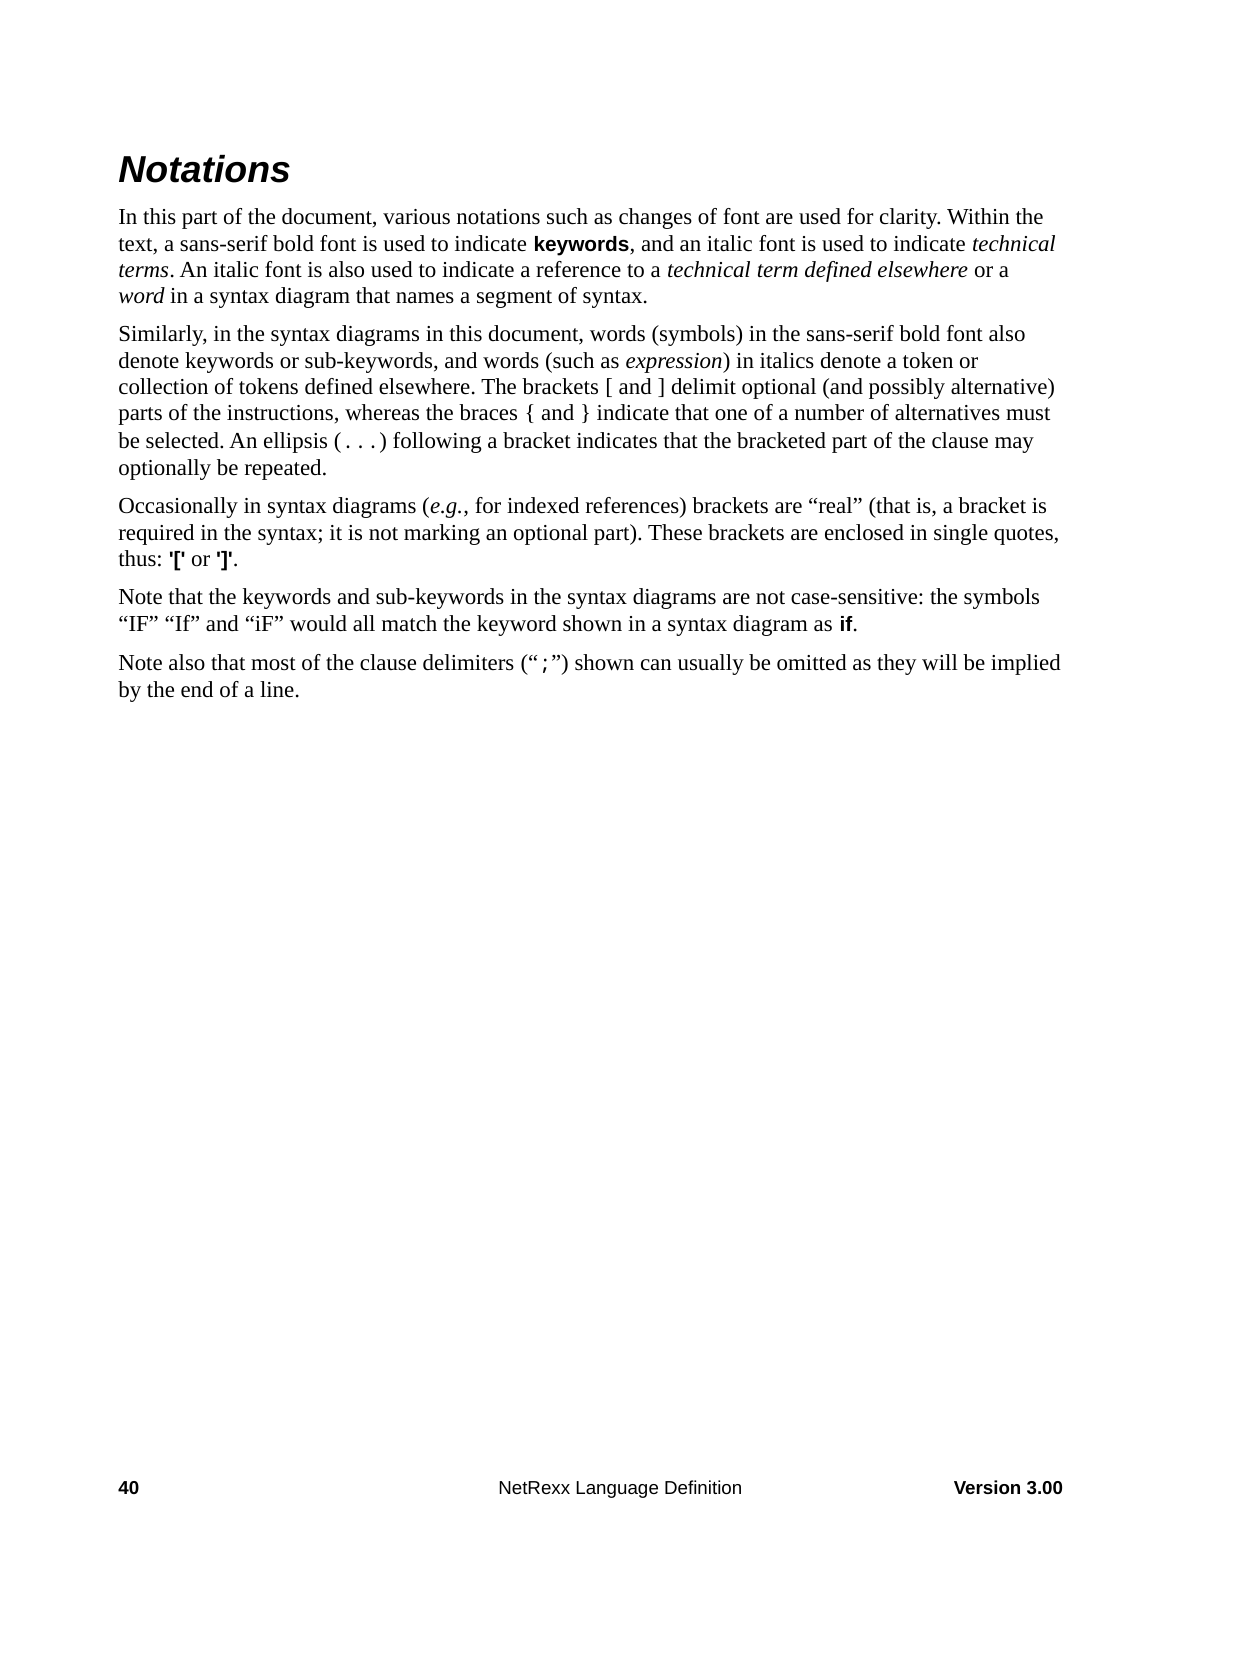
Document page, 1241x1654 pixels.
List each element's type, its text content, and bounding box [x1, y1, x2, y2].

text In this part of the document, various notations such as changes of font are used for clarity. Within the text, a sans-serif bold font is used to indicate keywords, and an italic font is used to indicate technical terms. An italic font is also used to indicate a reference to a technical term defined elsewhere or a word in a syntax diagram that names a segment of syntax. [118, 203, 1063, 309]
text Note that the keywords and sub-keywords in the syntax diagrams are not case-sensitive: the symbols “IF” “If” and “iF” would all match the keyword shown in a syntax diagram as if. [118, 583, 1063, 636]
text Similarly, in the syntax diagrams in this document, words (symbols) in the sans-serif bold font also denote keywords or sub-keywords, and words (such as expression) in italics denote a token or collection of tokens defined elsewhere. The brackets [ and ] delimit optional (and possibly alternative) parts of the instructions, whereas the braces { and } indicate that one of a number of alternatives must be selected. An ellipsis (...) following a bracket indicates that the bracketed part of the clause may optionally be repeated. [118, 320, 1063, 481]
text Note also that most of the clause delimiters (“;”) shown can usually be omitted as they will be implied by the end of a line. [118, 648, 1063, 702]
subtitle Notations [118, 148, 1063, 191]
text Occasionally in syntax diagrams (e.g., for indexed references) brackets are “real” (that is, a bracket is required in the syntax; it is not marking an optional part). These brackets are enclosed in single quotes, thus: '[' or ']'. [118, 492, 1063, 571]
